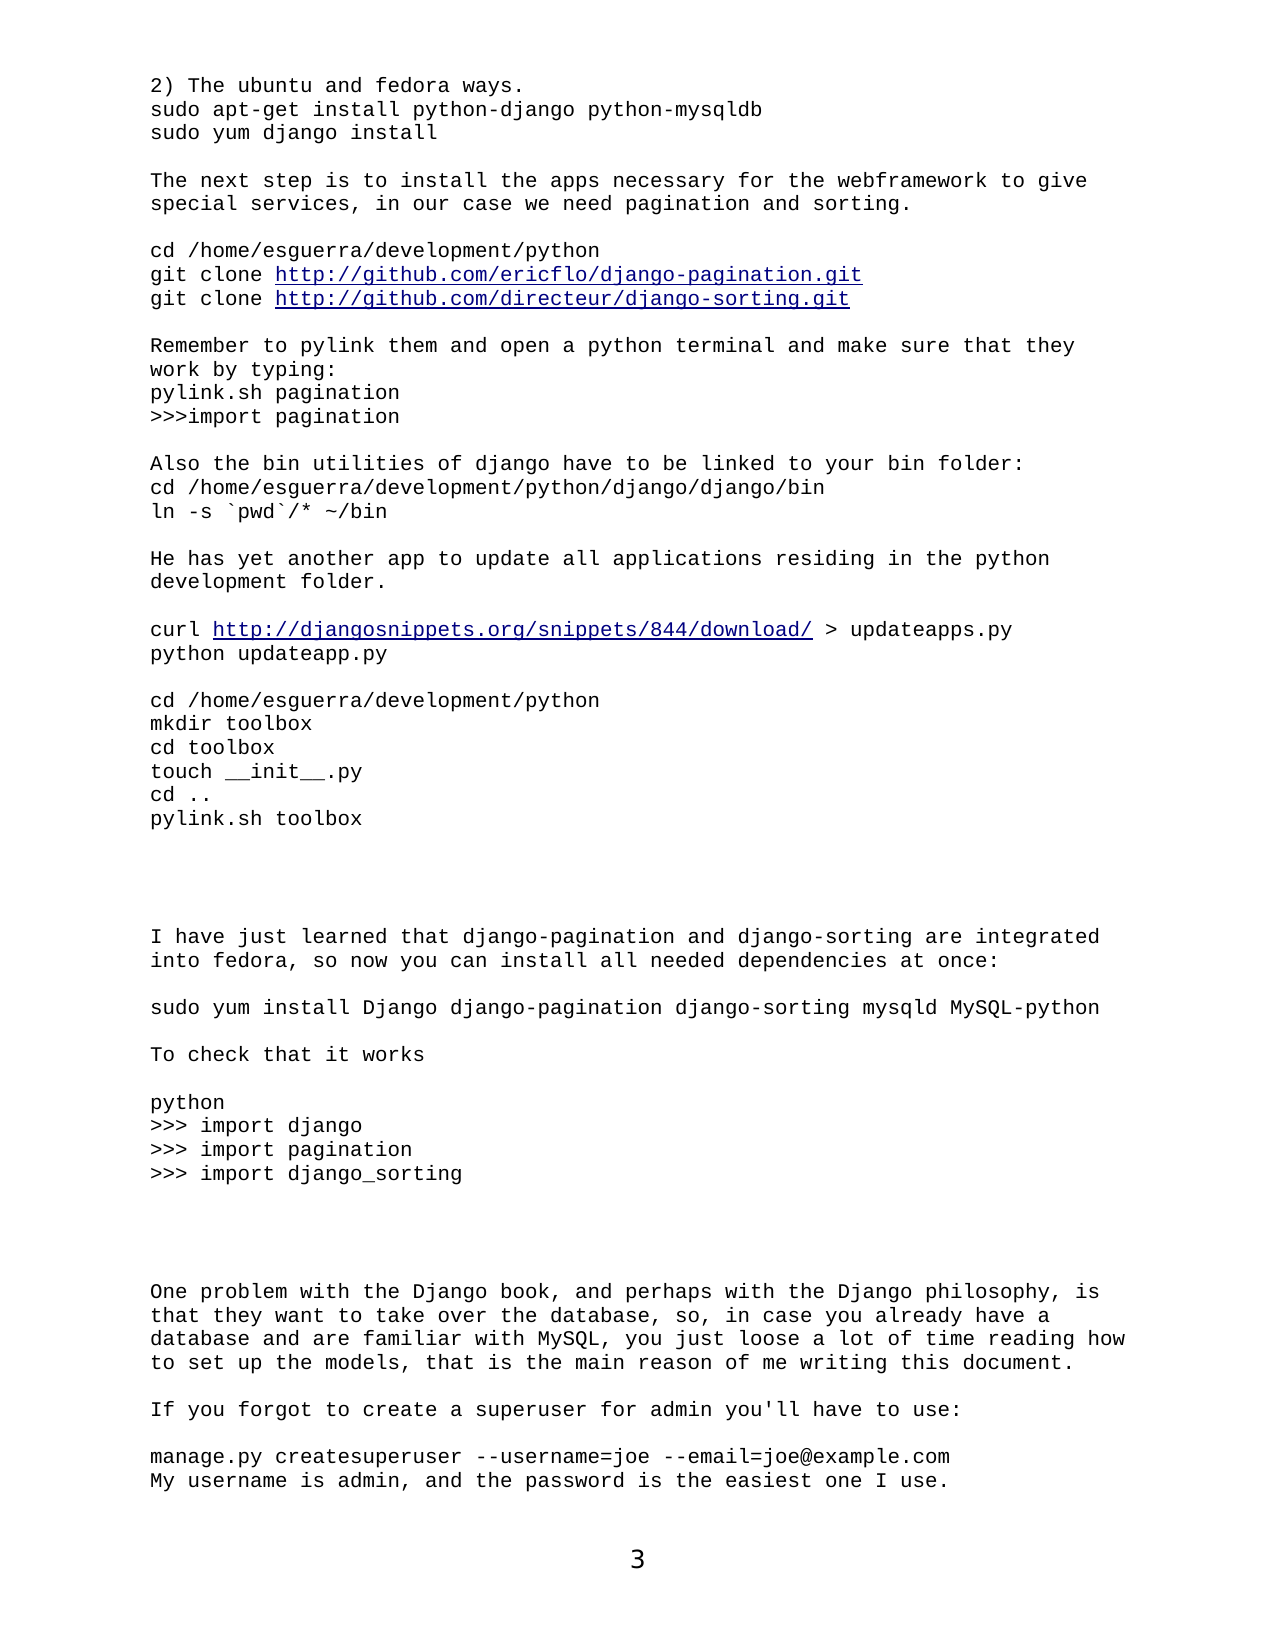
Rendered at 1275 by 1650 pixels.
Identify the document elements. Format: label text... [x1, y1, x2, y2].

text python updateapp.py [150, 642, 1125, 666]
text cd /home/esguerra/development/python [150, 690, 1125, 713]
text >>>import pagination [150, 406, 1125, 430]
text pylink.sh toolbox [150, 808, 1125, 832]
text touch __init__.py [150, 761, 1125, 784]
text manage.py createsuperuser --username=joe --email=joe@example.com [150, 1446, 1125, 1470]
text >>> import django_sorting [150, 1163, 1125, 1186]
text python [150, 1092, 1125, 1115]
text One problem with the Django book, and perhaps with the Django philosophy, is that they want to take over the database, so, in case you already have a database and are familiar with MySQL, you just loose a lot of time reading how to set up the models, that is the main reason of me writing this document. [150, 1281, 1125, 1376]
text mkdir toolbox [150, 713, 1125, 737]
text git clone http://github.com/ericflo/django-pagination.git [150, 264, 1125, 288]
text >>> import django [150, 1115, 1125, 1139]
text My username is admin, and the password is the easiest one I use. [150, 1470, 1125, 1494]
text sudo yum django install [150, 122, 1125, 146]
text curl http://djangosnippets.org/snippets/844/download/ > updateapps.py [150, 619, 1125, 642]
text cd .. [150, 784, 1125, 808]
text sudo yum install Django django-pagination django-sorting mysqld MySQL-python [150, 997, 1125, 1021]
text 2) The ubuntu and fedora ways. [150, 75, 1125, 99]
text sudo apt-get install python-django python-mysqldb [150, 99, 1125, 122]
text The next step is to install the apps necessary for the webframework to give special services, in our case we need pagination and sorting. [150, 169, 1125, 217]
text cd toolbox [150, 737, 1125, 761]
text >>> import pagination [150, 1139, 1125, 1163]
text I have just learned that django-pagination and django-sorting are integrated into fedora, so now you can install all needed dependencies at once: [150, 926, 1125, 973]
text Remember to pylink them and open a python terminal and make sure that they work by typing: [150, 335, 1125, 382]
text pylink.sh pagination [150, 382, 1125, 406]
text cd /home/esguerra/development/python [150, 241, 1125, 264]
text ln -s `pwd`/* ~/bin [150, 501, 1125, 524]
text Also the bin utilities of django have to be linked to your bin folder: [150, 453, 1125, 477]
text git clone http://github.com/directeur/django-sorting.git [150, 288, 1125, 311]
text If you forgot to create a superuser for admin you'll have to use: [150, 1399, 1125, 1423]
text He has yet another app to update all applications residing in the python development folder. [150, 548, 1125, 595]
text cd /home/esguerra/development/python/django/django/bin [150, 477, 1125, 501]
text To check that it works [150, 1044, 1125, 1068]
